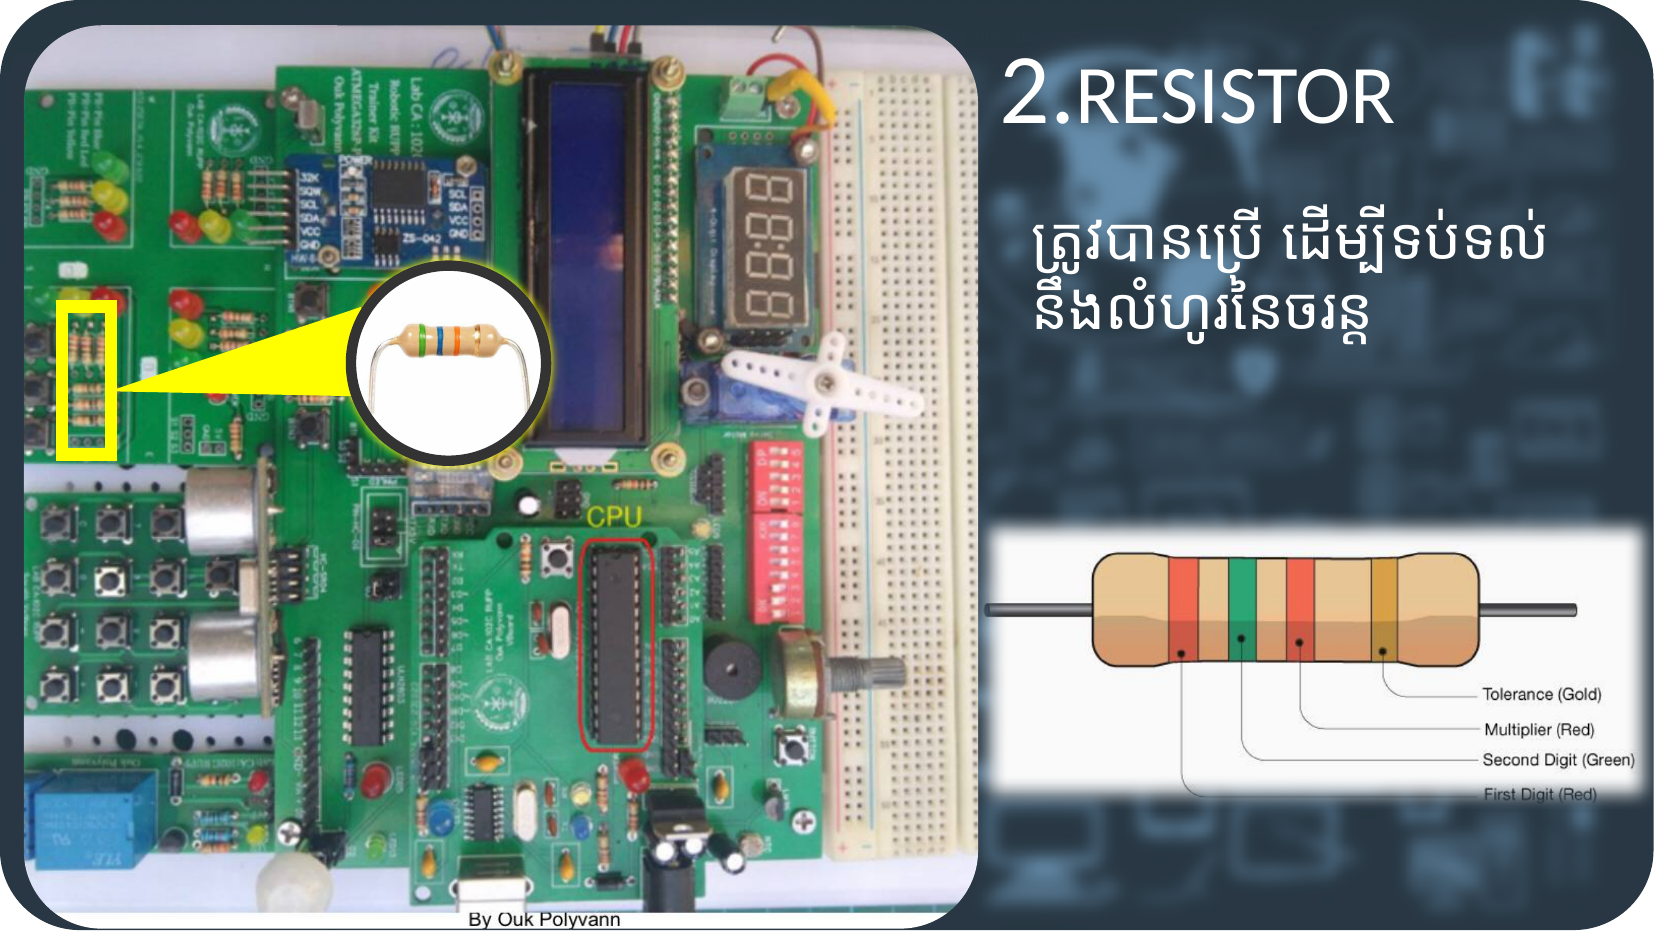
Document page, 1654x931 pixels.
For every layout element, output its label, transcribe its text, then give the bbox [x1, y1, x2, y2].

text_box ត្រូវបានប្រើ ដើម្បីទប់ទល់នឹងលំហូរនៃចរន្ត [1017, 193, 1598, 349]
text_box 2.RESISTOR [984, 16, 1514, 152]
text_box [0, 0, 1654, 931]
picture [972, 510, 1654, 810]
